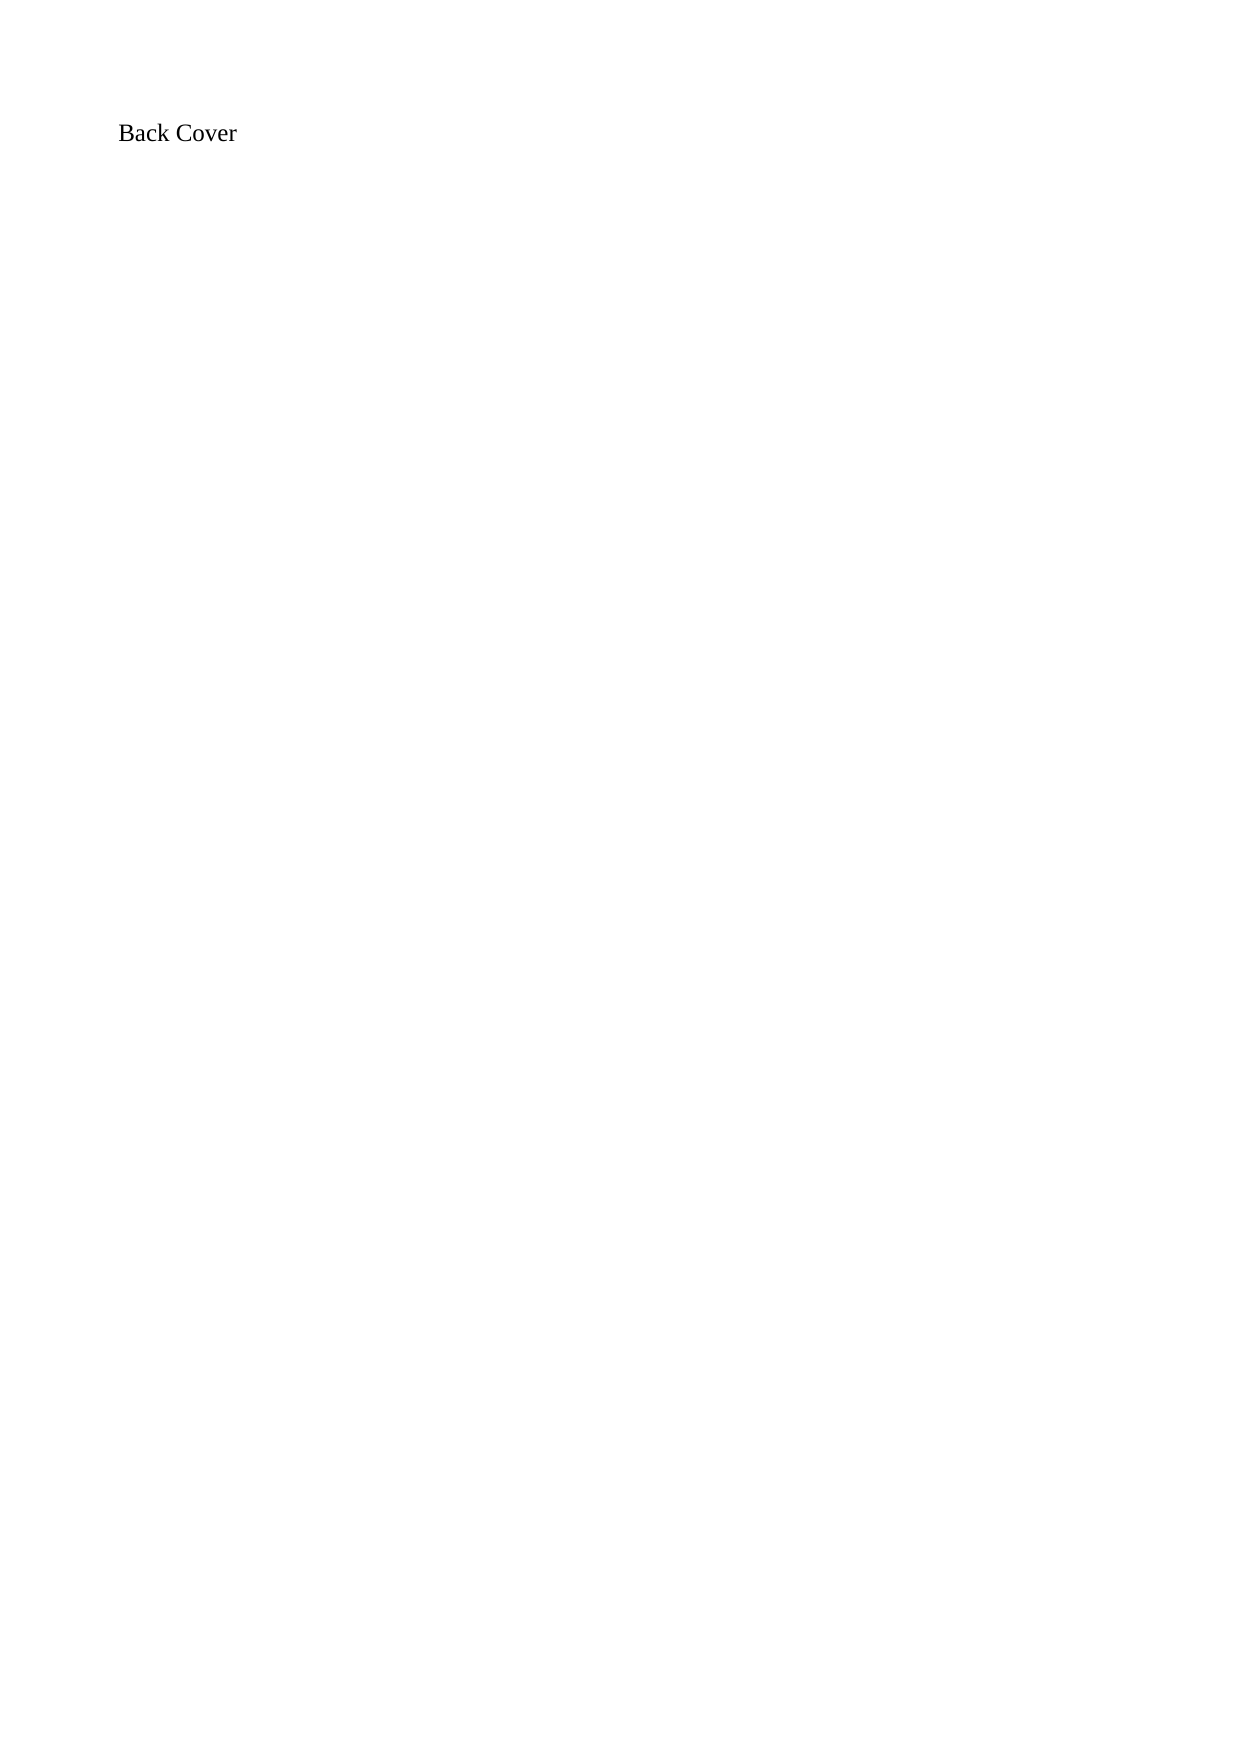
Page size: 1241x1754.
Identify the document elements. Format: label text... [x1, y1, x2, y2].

text Back Cover [118, 118, 1122, 147]
